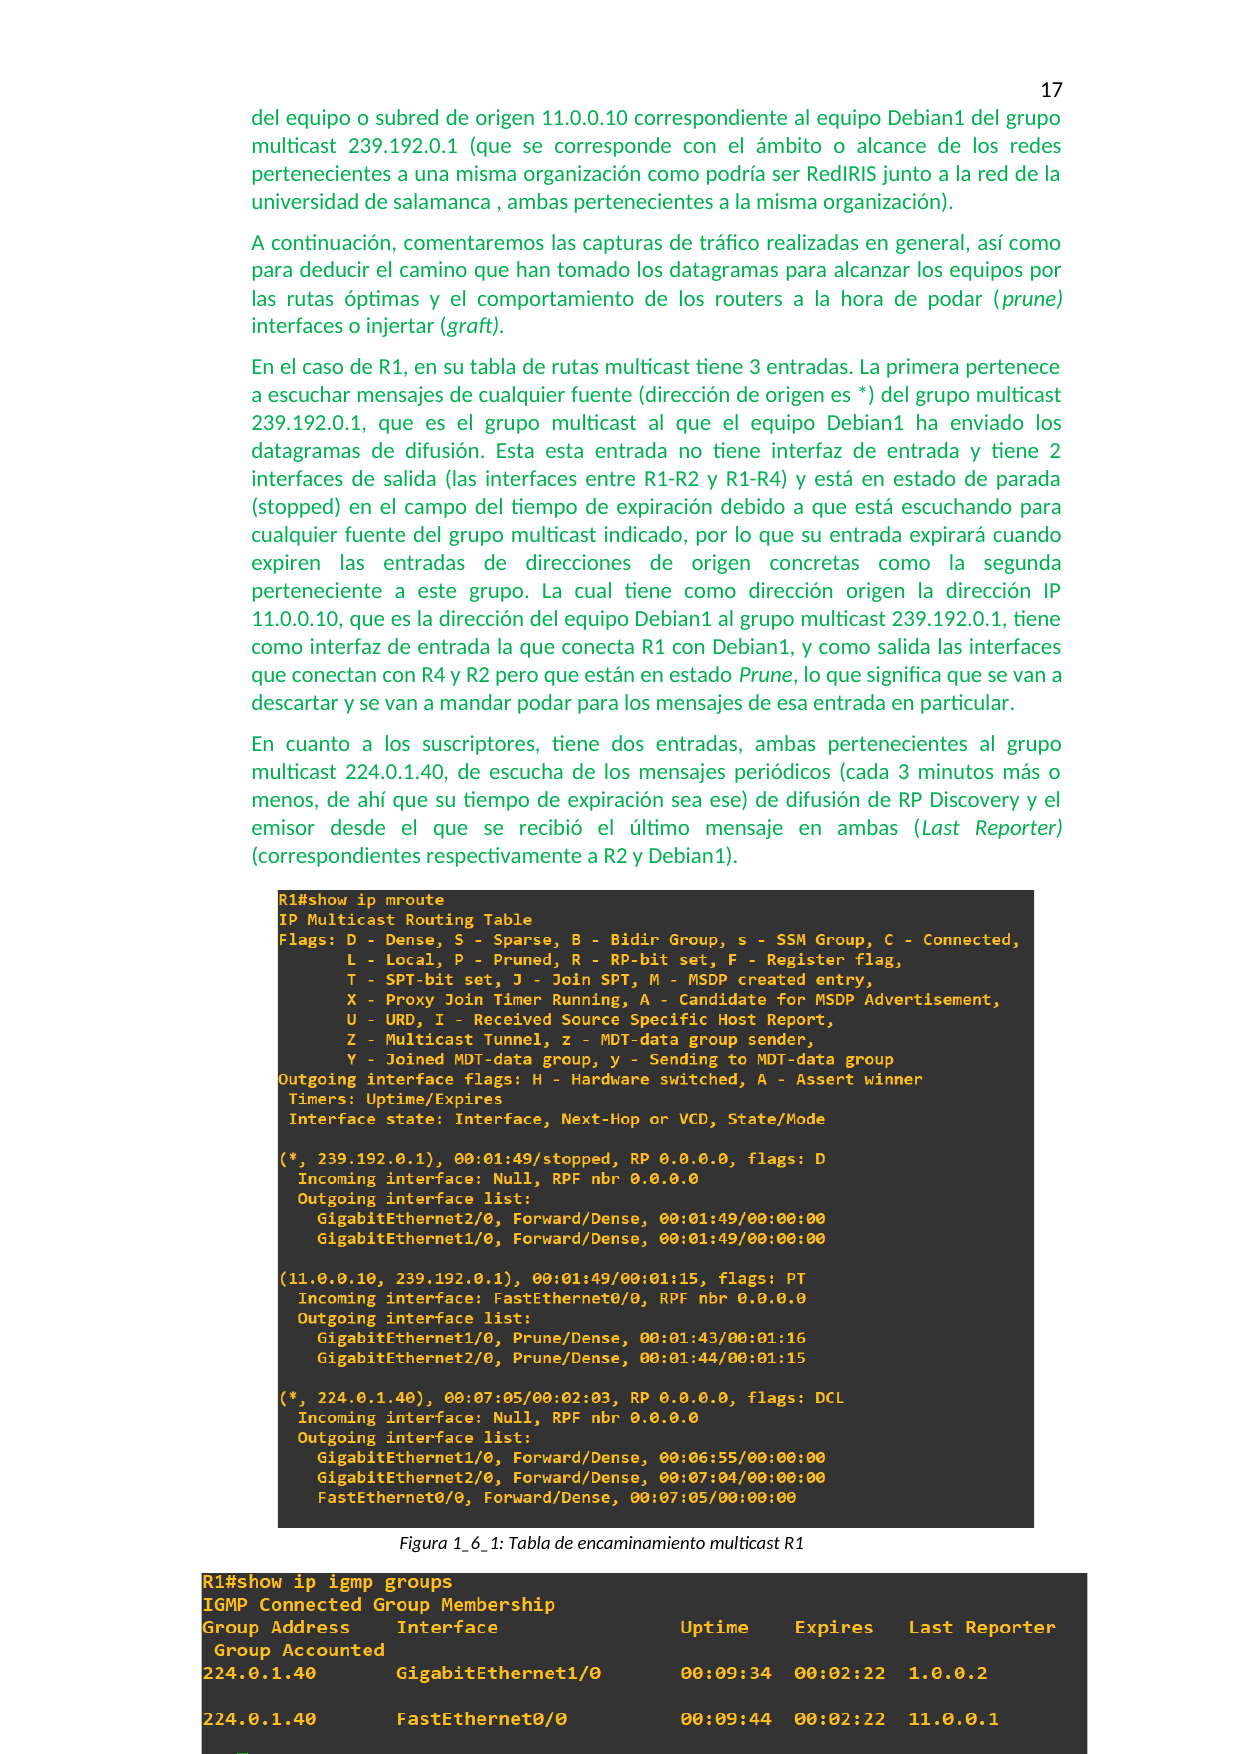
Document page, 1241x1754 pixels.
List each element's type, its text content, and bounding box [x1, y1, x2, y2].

text A continuación, comentaremos las capturas de tráfico realizadas en general, así como para deducir el camino que han tomado los datagramas para alcanzar los equipos por las rutas óptimas y el comportamiento de los routers a la hora de podar (prune) interfaces o injertar (graft). [251, 228, 1063, 340]
text En el caso de R1, en su tabla de rutas multicast tiene 3 entradas. La primera pertenece a escuchar mensajes de cualquier fuente (dirección de origen es *) del grupo multicast 239.192.0.1, que es el grupo multicast al que el equipo Debian1 ha enviado los datagramas de difusión. Esta esta entrada no tiene interfaz de entrada y tiene 2 interfaces de salida (las interfaces entre R1-R2 y R1-R4) y está en estado de parada (stopped) en el campo del tiempo de expiración debido a que está escuchando para cualquier fuente del grupo multicast indicado, por lo que su entrada expirará cuando expiren las entradas de direcciones de origen concretas como la segunda perteneciente a este grupo. La cual tiene como dirección origen la dirección IP 11.0.0.10, que es la dirección del equipo Debian1 al grupo multicast 239.192.0.1, tiene como interfaz de entrada la que conecta R1 con Debian1, y como salida las interfaces que conectan con R4 y R2 pero que están en estado Prune, lo que significa que se van a descartar y se van a mandar podar para los mensajes de esa entrada en particular. [251, 352, 1063, 716]
text del equipo o subred de origen 11.0.0.10 correspondiente al equipo Debian1 del grupo multicast 239.192.0.1 (que se corresponde con el ámbito o alcance de los redes pertenecientes a una misma organización como podría ser RedIRIS junto a la red de la universidad de salamanca , ambas pertenecientes a la misma organización). [251, 103, 1063, 215]
text En cuanto a los suscriptores, tiene dos entradas, ambas pertenecientes al grupo multicast 224.0.1.40, de escucha de los mensajes periódicos (cada 3 minutos más o menos, de ahí que su tiempo de expiración sea ese) de difusión de RP Discovery y el emisor desde el que se recibió el último mensaje en ambas (Last Reporter) (correspondientes respectivamente a R2 y Debian1). [251, 729, 1063, 869]
text Figura 1_6_1: Tabla de encaminamiento multicast R1 [251, 1531, 1063, 1554]
